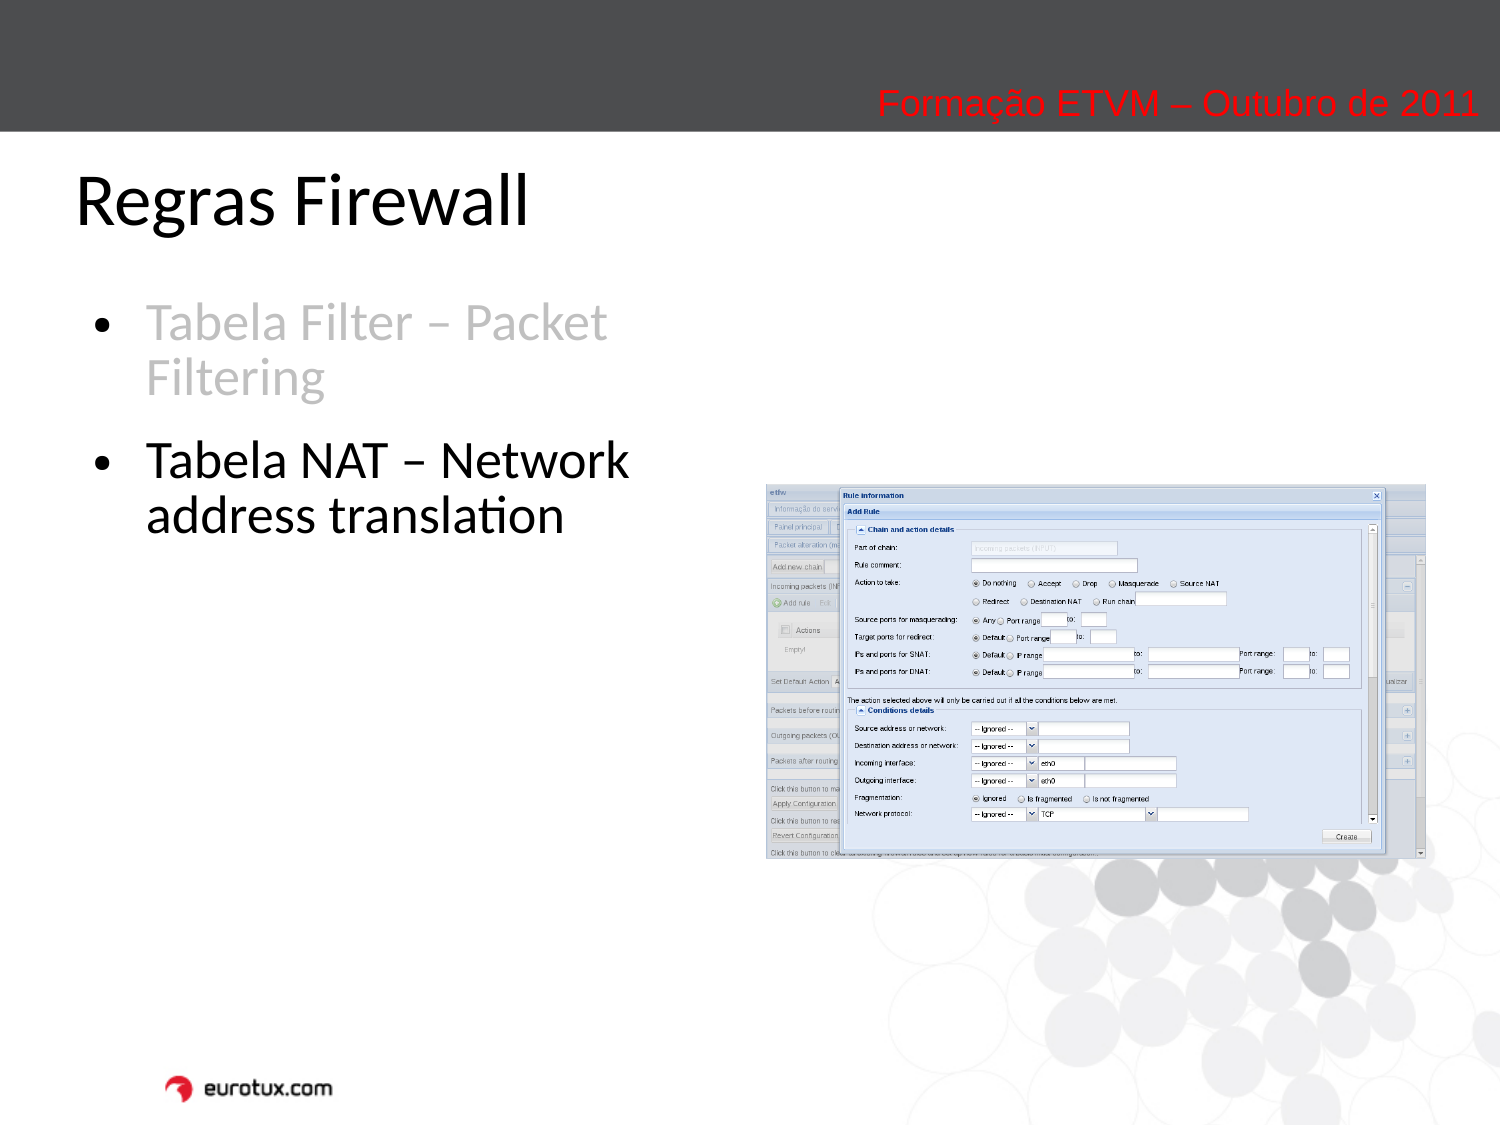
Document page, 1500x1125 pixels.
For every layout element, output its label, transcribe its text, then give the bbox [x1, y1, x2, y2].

title Regras Firewall [75, 112, 1425, 301]
list Tabela Filter – Packet Filtering Tabela NAT – Network address translation [75, 299, 734, 1043]
picture [0, 0, 1500, 1125]
